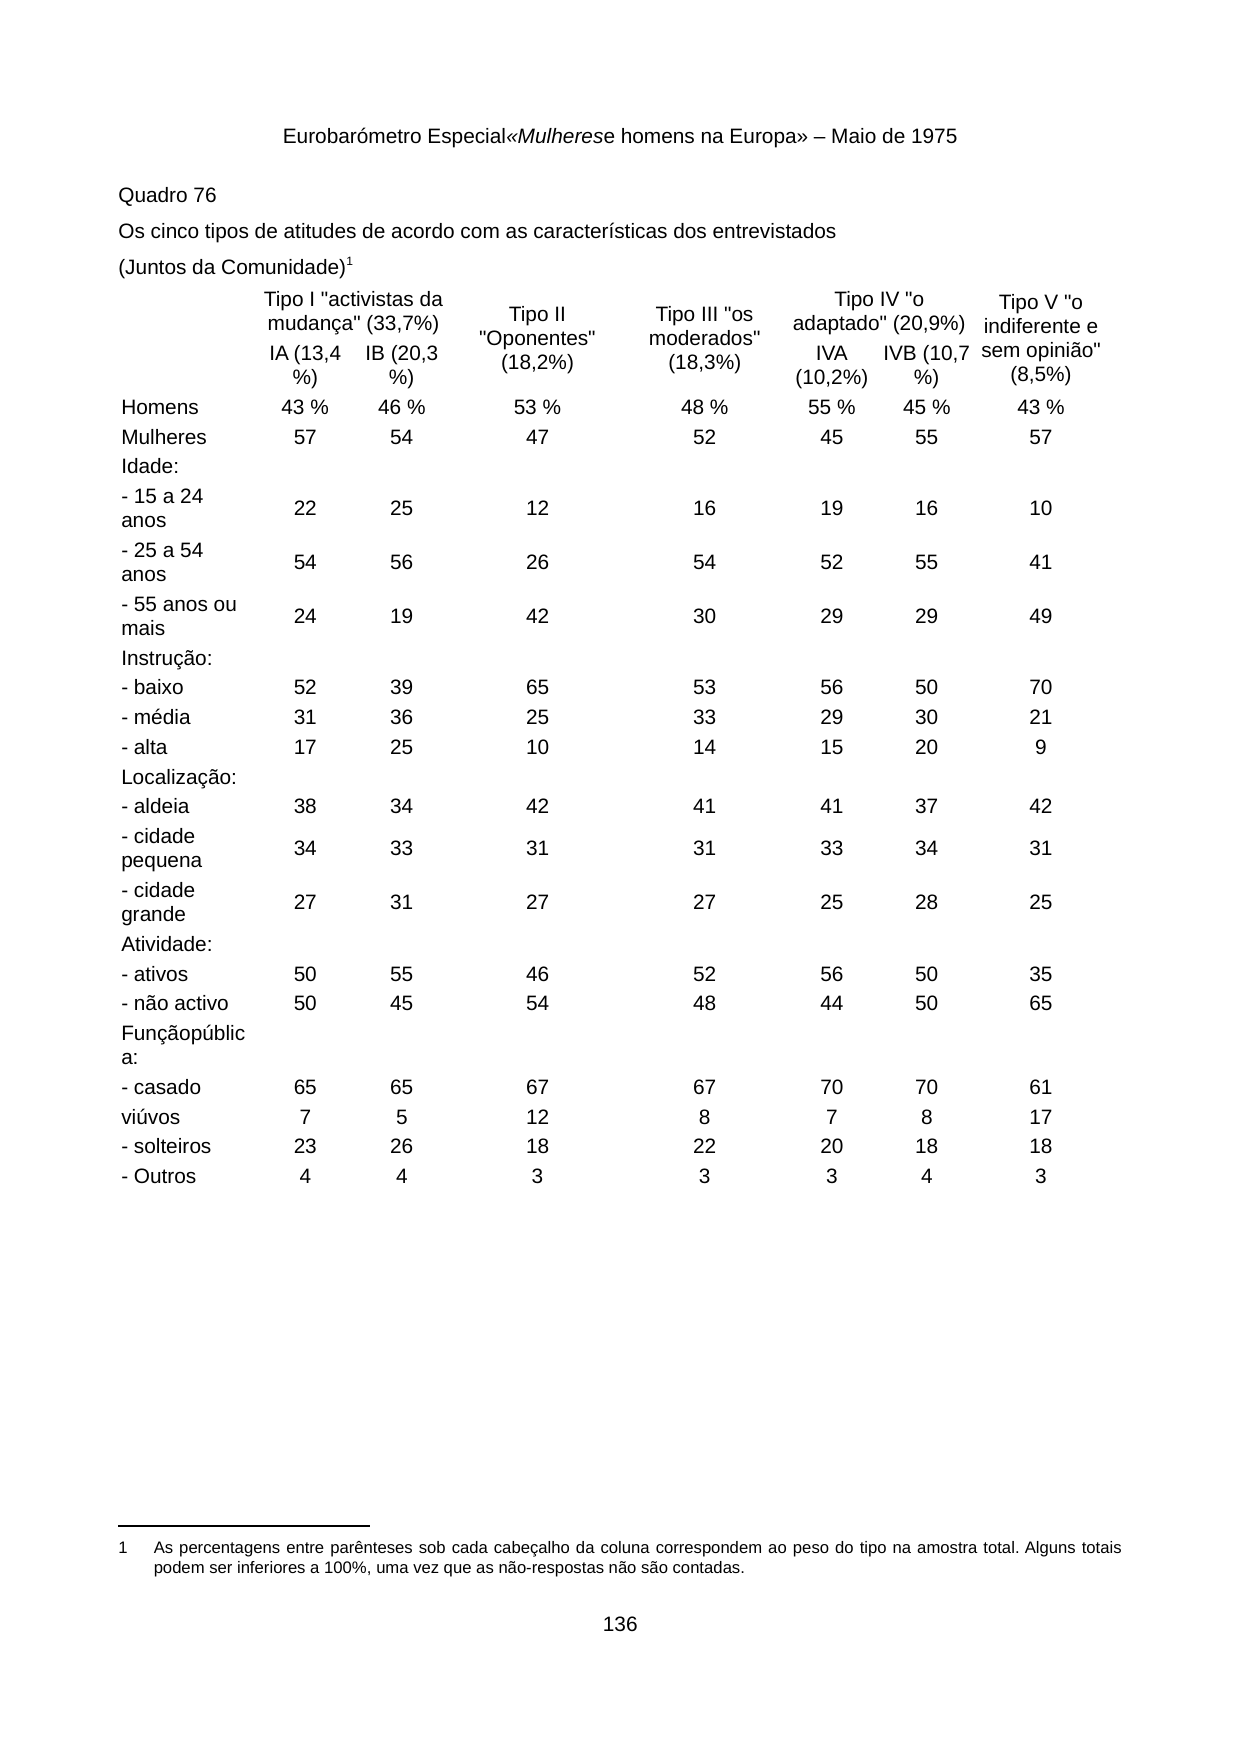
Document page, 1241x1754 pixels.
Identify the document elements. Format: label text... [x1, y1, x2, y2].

table_cell 29 [879, 589, 974, 642]
table_cell 18 [450, 1131, 625, 1161]
table_cell 29 [784, 589, 879, 642]
table_cell 20 [879, 732, 974, 762]
table_cell 54 [450, 988, 625, 1018]
table_cell [625, 762, 784, 791]
table_cell 52 [257, 672, 353, 702]
table_cell 52 [625, 959, 784, 988]
table_cell [257, 451, 353, 481]
table_cell 48 % [625, 392, 784, 422]
table_cell 3 [625, 1161, 784, 1191]
table_cell 27 [625, 875, 784, 929]
table_cell [974, 1018, 1107, 1072]
table_cell [784, 451, 879, 481]
table_cell 50 [257, 988, 353, 1018]
table_cell 55 % [784, 392, 879, 422]
table_cell 50 [257, 959, 353, 988]
table_cell 27 [257, 875, 353, 929]
text As percentagens entre parênteses sob cada cabeçalho da coluna correspondem ao peso do tipo na amostra total. Alguns totais podem ser inferiores a 100%, uma vez que as não-respostas não são contadas. [118, 1538, 1122, 1577]
table_cell 16 [625, 481, 784, 535]
table_cell 41 [784, 791, 879, 821]
table_cell IA (13,4 %) [257, 338, 353, 392]
table_cell 21 [974, 702, 1107, 732]
table_cell 9 [974, 732, 1107, 762]
table_cell 31 [625, 821, 784, 875]
table_cell 34 [879, 821, 974, 875]
table_cell 31 [257, 702, 353, 732]
table_cell 19 [784, 481, 879, 535]
table_cell 42 [974, 791, 1107, 821]
table_cell 45 [784, 422, 879, 451]
table_cell 39 [353, 672, 450, 702]
table_cell 19 [353, 589, 450, 642]
table_cell 45 % [879, 392, 974, 422]
table_cell 50 [879, 988, 974, 1018]
text (Juntos da Comunidade) [118, 254, 1122, 278]
table_cell 70 [974, 672, 1107, 702]
table_cell 8 [625, 1102, 784, 1131]
table_cell 25 [450, 702, 625, 732]
table_cell 17 [974, 1102, 1107, 1131]
table_cell Homens [118, 392, 257, 422]
table_cell - casado [118, 1072, 257, 1102]
table_cell 22 [625, 1131, 784, 1161]
table_cell Mulheres [118, 422, 257, 451]
table_cell 18 [974, 1131, 1107, 1161]
table_cell 43 % [257, 392, 353, 422]
table_cell 54 [353, 422, 450, 451]
table_cell [353, 643, 450, 672]
table_cell Instrução: [118, 643, 257, 672]
table_cell [450, 643, 625, 672]
table_cell 53 % [450, 392, 625, 422]
table_cell [879, 1018, 974, 1072]
table_cell Localização: [118, 762, 257, 791]
table_cell [879, 929, 974, 958]
table_cell 7 [257, 1102, 353, 1131]
table_cell 16 [879, 481, 974, 535]
table_cell 31 [450, 821, 625, 875]
table_cell [974, 762, 1107, 791]
table_cell - aldeia [118, 791, 257, 821]
table_cell [784, 929, 879, 958]
table_cell [879, 762, 974, 791]
table_header Tipo I "activistas da mudança" (33,7%) [257, 284, 450, 338]
text Quadro 76 [118, 183, 1122, 207]
table_cell 42 [450, 791, 625, 821]
table_cell 52 [625, 422, 784, 451]
table_cell [974, 451, 1107, 481]
table_cell - alta [118, 732, 257, 762]
table_cell 30 [879, 702, 974, 732]
table_cell [625, 451, 784, 481]
table_cell 65 [974, 988, 1107, 1018]
table_cell 30 [625, 589, 784, 642]
table_cell 65 [353, 1072, 450, 1102]
table_cell 41 [974, 535, 1107, 589]
table_cell 31 [974, 821, 1107, 875]
table_header [118, 284, 257, 338]
table_cell 4 [353, 1161, 450, 1191]
table_cell 49 [974, 589, 1107, 642]
table_cell 7 [784, 1102, 879, 1131]
table_cell 50 [879, 672, 974, 702]
table_cell [450, 451, 625, 481]
table_header Tipo IV "o adaptado" (20,9%) [784, 284, 974, 338]
text Os cinco tipos de atitudes de acordo com as características dos entrevistados [118, 219, 1122, 243]
table_cell [879, 451, 974, 481]
table_cell 38 [257, 791, 353, 821]
table_cell [784, 643, 879, 672]
table_cell - baixo [118, 672, 257, 702]
table_cell 61 [974, 1072, 1107, 1102]
table_cell 27 [450, 875, 625, 929]
table_cell 12 [450, 481, 625, 535]
table_cell 3 [450, 1161, 625, 1191]
table_cell 10 [450, 732, 625, 762]
table_cell 12 [450, 1102, 625, 1131]
table_cell 65 [450, 672, 625, 702]
table_cell [784, 762, 879, 791]
table_cell 46 % [353, 392, 450, 422]
table_cell IVB (10,7 %) [879, 338, 974, 392]
table_cell [625, 929, 784, 958]
table_cell 10 [974, 481, 1107, 535]
table_cell - cidade grande [118, 875, 257, 929]
table_cell 25 [353, 732, 450, 762]
table_header Tipo III "os moderados" (18,3%) [625, 284, 784, 392]
table_cell [257, 762, 353, 791]
table_cell 34 [353, 791, 450, 821]
table_cell 15 [784, 732, 879, 762]
table_cell - cidade pequena [118, 821, 257, 875]
table_cell 3 [974, 1161, 1107, 1191]
table_cell 22 [257, 481, 353, 535]
table_cell 70 [784, 1072, 879, 1102]
table_cell - não activo [118, 988, 257, 1018]
table_cell 50 [879, 959, 974, 988]
table_cell 33 [625, 702, 784, 732]
table_cell 56 [784, 672, 879, 702]
table_cell 23 [257, 1131, 353, 1161]
table_cell - 55 anos ou mais [118, 589, 257, 642]
table_cell 42 [450, 589, 625, 642]
table_cell 36 [353, 702, 450, 732]
table_cell 70 [879, 1072, 974, 1102]
table_cell 45 [353, 988, 450, 1018]
table_cell [257, 929, 353, 958]
table_cell 55 [879, 535, 974, 589]
table_cell 67 [625, 1072, 784, 1102]
table_cell 17 [257, 732, 353, 762]
table_cell - solteiros [118, 1131, 257, 1161]
table_cell [784, 1018, 879, 1072]
table_cell 5 [353, 1102, 450, 1131]
table_cell 4 [257, 1161, 353, 1191]
table_cell [450, 1018, 625, 1072]
table_cell 53 [625, 672, 784, 702]
table_cell 41 [625, 791, 784, 821]
table_header Tipo V "o indiferente e sem opinião" (8,5%) [974, 284, 1107, 392]
table_cell 26 [450, 535, 625, 589]
table_cell IVA (10,2%) [784, 338, 879, 392]
table_cell Funçãopública: [118, 1018, 257, 1072]
table_cell - 25 a 54 anos [118, 535, 257, 589]
table_cell 25 [974, 875, 1107, 929]
table_header Tipo II "Oponentes" (18,2%) [450, 284, 625, 392]
table_cell 35 [974, 959, 1107, 988]
table_cell [450, 762, 625, 791]
table_cell 52 [784, 535, 879, 589]
table_cell 55 [879, 422, 974, 451]
table_cell [257, 643, 353, 672]
table_cell 25 [353, 481, 450, 535]
table_cell [118, 338, 257, 392]
table_cell 33 [353, 821, 450, 875]
table_cell 25 [784, 875, 879, 929]
table_cell 65 [257, 1072, 353, 1102]
table_cell - 15 a 24 anos [118, 481, 257, 535]
table_cell Atividade: [118, 929, 257, 958]
table_cell 54 [257, 535, 353, 589]
table_cell 3 [784, 1161, 879, 1191]
table_cell 57 [974, 422, 1107, 451]
table_cell [974, 643, 1107, 672]
table_cell - média [118, 702, 257, 732]
table_cell 43 % [974, 392, 1107, 422]
table_cell [353, 762, 450, 791]
table_cell 31 [353, 875, 450, 929]
table_cell 56 [353, 535, 450, 589]
table_cell [879, 643, 974, 672]
table_cell 24 [257, 589, 353, 642]
table_cell 33 [784, 821, 879, 875]
table_cell - Outros [118, 1161, 257, 1191]
table_cell 29 [784, 702, 879, 732]
table_cell [353, 451, 450, 481]
table_cell 47 [450, 422, 625, 451]
table_cell 8 [879, 1102, 974, 1131]
table_cell [353, 1018, 450, 1072]
table_cell viúvos [118, 1102, 257, 1131]
table_cell 67 [450, 1072, 625, 1102]
table_cell [450, 929, 625, 958]
table_cell 54 [625, 535, 784, 589]
table_cell 4 [879, 1161, 974, 1191]
table_cell 37 [879, 791, 974, 821]
table_cell [625, 643, 784, 672]
table_cell - ativos [118, 959, 257, 988]
table_cell 57 [257, 422, 353, 451]
table_cell [974, 929, 1107, 958]
table_cell 44 [784, 988, 879, 1018]
table_cell [353, 929, 450, 958]
table_cell 48 [625, 988, 784, 1018]
table_cell 18 [879, 1131, 974, 1161]
table_cell 34 [257, 821, 353, 875]
table_cell 46 [450, 959, 625, 988]
table_cell 14 [625, 732, 784, 762]
table_cell IB (20,3 %) [353, 338, 450, 392]
table_cell 28 [879, 875, 974, 929]
table_cell 20 [784, 1131, 879, 1161]
table_cell [257, 1018, 353, 1072]
table_cell 55 [353, 959, 450, 988]
table_cell 56 [784, 959, 879, 988]
table_cell 26 [353, 1131, 450, 1161]
table_cell Idade: [118, 451, 257, 481]
table_cell [625, 1018, 784, 1072]
